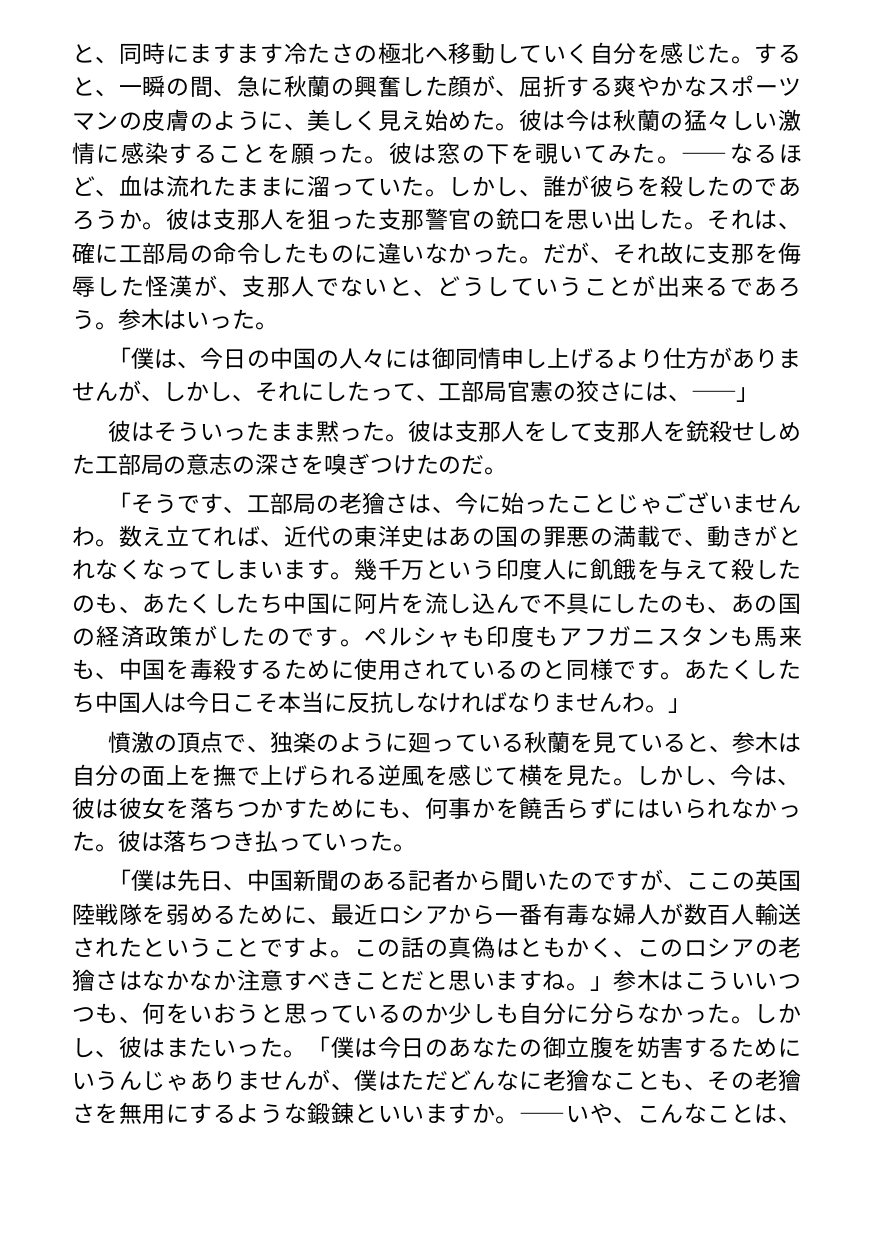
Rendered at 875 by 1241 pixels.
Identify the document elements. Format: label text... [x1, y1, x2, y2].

text 「僕は、今日の中国の人々には御同情申し上げるより仕方がありませんが、しかし、それにしたって、工部局官憲の狡さには、――」 [72, 341, 802, 407]
text 「そうです、工部局の老獪さは、今に始ったことじゃございませんわ。数え立てれば、近代の東洋史はあの国の罪悪の満載で、動きがとれなくなってしまいます。幾千万という印度人に飢餓を与えて殺したのも、あたくしたち中国に阿片を流し込んで不具にしたのも、あの国の経済政策がしたのです。ペルシャも印度もアフガニスタンも馬来も、中国を毒殺するために使用されているのと同様です。あたくしたち中国人は今日こそ本当に反抗しなければなりませんわ。」 [72, 486, 802, 718]
text 憤激の頂点で、独楽のように廻っている秋蘭を見ていると、参木は自分の面上を撫で上げられる逆風を感じて横を見た。しかし、今は、彼は彼女を落ちつかすためにも、何事かを饒舌らずにはいられなかった。彼は落ちつき払っていった。 [72, 724, 802, 857]
text 彼はそういったまま黙った。彼は支那人をして支那人を銃殺せしめた工部局の意志の深さを嗅ぎつけたのだ。 [72, 413, 802, 480]
text と、同時にますます冷たさの極北へ移動していく自分を感じた。すると、一瞬の間、急に秋蘭の興奮した顔が、屈折する爽やかなスポーツマンの皮膚のように、美しく見え始めた。彼は今は秋蘭の猛々しい激情に感染することを願った。彼は窓の下を覗いてみた。――なるほど、血は流れたままに溜っていた。しかし、誰が彼らを殺したのであろうか。彼は支那人を狙った支那警官の銃口を思い出した。それは、確に工部局の命令したものに違いなかった。だが、それ故に支那を侮辱した怪漢が、支那人でないと、どうしていうことが出来るであろう。参木はいった。 [72, 36, 802, 335]
text 「僕は先日、中国新聞のある記者から聞いたのですが、ここの英国陸戦隊を弱めるために、最近ロシアから一番有毒な婦人が数百人輸送されたということですよ。この話の真偽はともかく、このロシアの老獪さはなかなか注意すべきことだと思いますね。」参木はこういいつつも、何をいおうと思っているのか少しも自分に分らなかった。しかし、彼はまたいった。「僕は今日のあなたの御立腹を妨害するためにいうんじゃありませんが、僕はただどんなに老獪なことも、その老獪さを無用にするような鍛錬といいますか。――いや、こんなことは、 [72, 863, 802, 1129]
